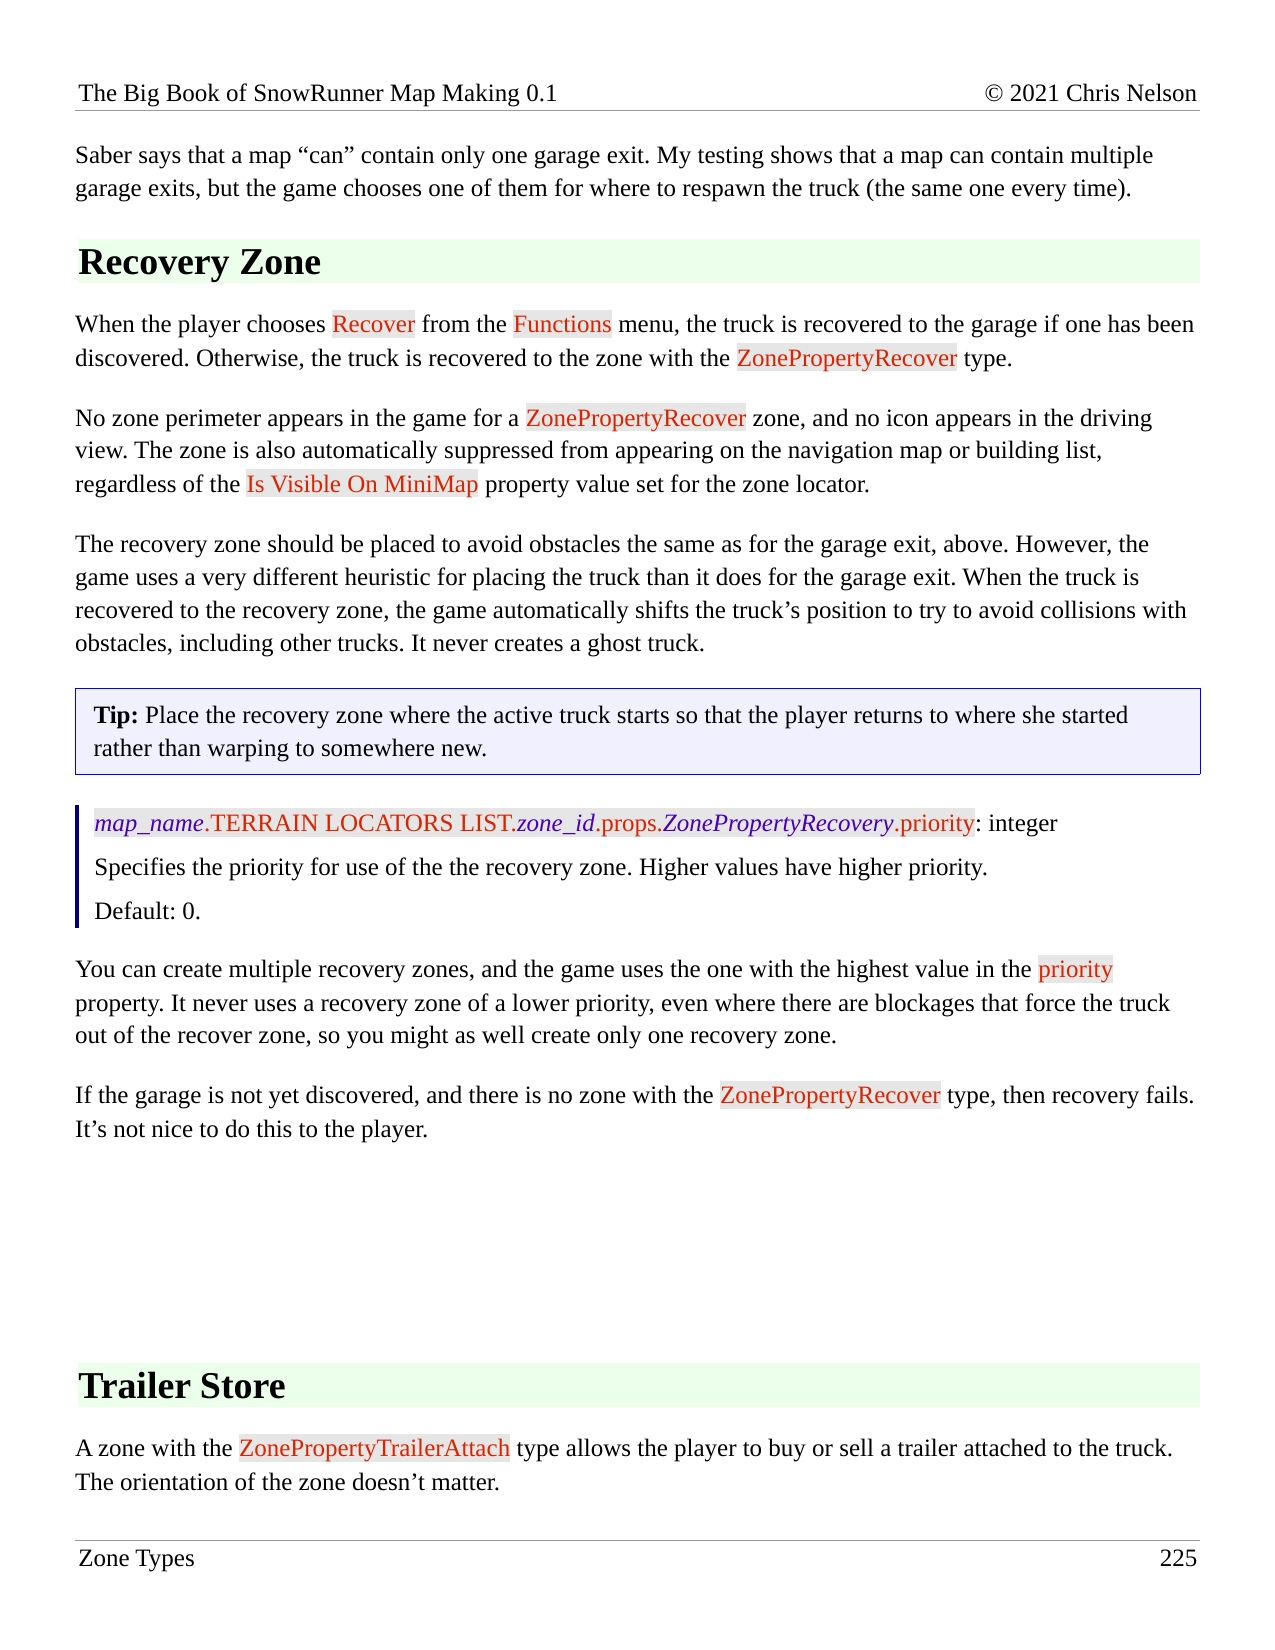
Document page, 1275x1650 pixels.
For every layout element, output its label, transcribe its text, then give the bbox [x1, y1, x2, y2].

text If the garage is not yet discovered, and there is no zone with the ZonePropertyRecover type, then recovery fails. It’s not nice to do this to the player. [75, 1081, 1200, 1142]
text When the player chooses Recover from the Functions menu, the truck is recovered to the garage if one has been discovered. Otherwise, the truck is recovered to the zone with the ZonePropertyRecover type. [75, 309, 1200, 371]
subtitle Trailer Store [78, 1363, 1200, 1407]
text You can create multiple recovery zones, and the game uses the one with the highest value in the priority property. It never uses a recovery zone of a lower priority, even where there are blockages that force the truck out of the recover zone, so you might as well create only one recovery zone. [75, 954, 1200, 1049]
text The recovery zone should be placed to avoid obstacles the same as for the garage exit, above. However, the game uses a very different heuristic for placing the truck than it does for the garage exit. When the truck is recovered to the recovery zone, the game automatically shifts the truck’s position to try to avoid collisions with obstacles, including other trucks. It never creates a ghost truck. [75, 529, 1200, 656]
text Default: 0. [79, 893, 1200, 928]
text A zone with the ZonePropertyTrailerAttach type allows the player to buy or sell a trailer attached to the truck. The orientation of the zone doesn’t matter. [75, 1433, 1200, 1495]
text No zone perimeter appears in the game for a ZonePropertyRecover zone, and no icon appears in the driving view. The zone is also automatically suppressed from appearing on the navigation map or building list, regardless of the Is Visible On MiniMap property value set for the zone locator. [75, 403, 1200, 497]
text Specifies the priority for use of the the recovery zone. Higher values have higher priority. [79, 849, 1200, 881]
subtitle Recovery Zone [78, 239, 1200, 283]
text Saber says that a map “can” contain only one garage exit. My testing shows that a map can contain multiple garage exits, but the game chooses one of them for where to respawn the truck (the same one every time). [75, 140, 1200, 202]
text map_name.TERRAIN LOCATORS LIST.zone_id.props.ZonePropertyRecovery.priority: integer [79, 805, 1200, 837]
list Place the recovery zone where the active truck starts so that the player returns to where she started rather than warping to somewhere new. [76, 689, 1200, 774]
